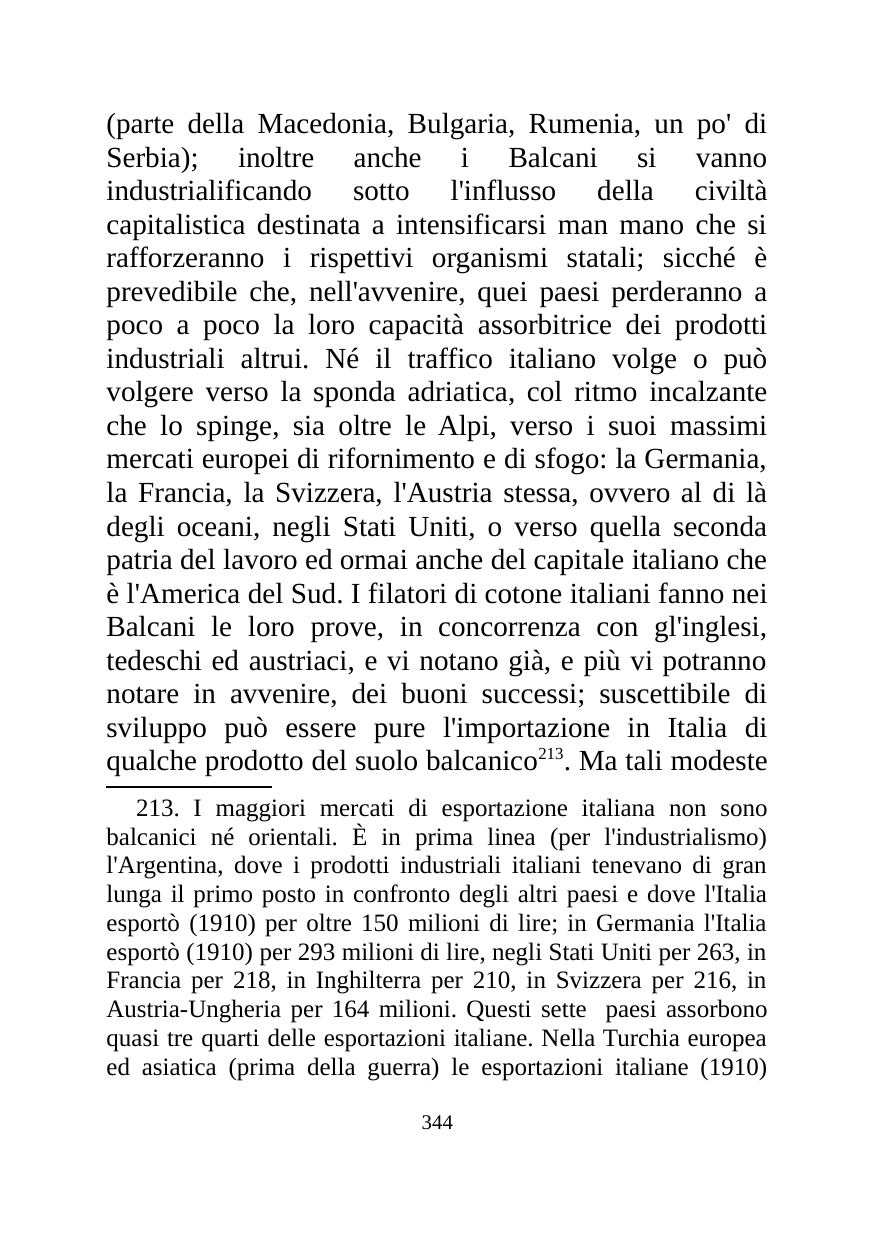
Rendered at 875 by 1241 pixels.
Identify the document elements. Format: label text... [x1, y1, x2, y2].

text . I maggiori mercati di esportazione italiana non sono balcanici né orientali. È in prima linea (per l'industrialismo) l'Argentina, dove i prodotti industriali italiani tenevano di gran lunga il primo posto in confronto degli altri paesi e dove l'Italia esportò (1910) per oltre 150 milioni di lire; in Germania l'Italia esportò (1910) per 293 milioni di lire, negli Stati Uniti per 263, in Francia per 218, in Inghilterra per 210, in Svizzera per 216, in Austria-Ungheria per 164 milioni. Questi sette paesi assorbono quasi tre quarti delle esportazioni italiane. Nella Turchia europea ed asiatica (prima della guerra) le esportazioni italiane (1910) [106, 793, 768, 1080]
text (parte della Macedonia, Bulgaria, Rumenia, un po' di Serbia); inoltre anche i Balcani si vanno industrialificando sotto l'influsso della civiltà capitalistica destinata a intensificarsi man mano che si rafforzeranno i rispettivi organismi statali; sicché è prevedibile che, nell'avvenire, quei paesi perderanno a poco a poco la loro capacità assorbitrice dei prodotti industriali altrui. Né il traffico italiano volge o può volgere verso la sponda adriatica, col ritmo incalzante che lo spinge, sia oltre le Alpi, verso i suoi massimi mercati europei di rifornimento e di sfogo: la Germania, la Francia, la Svizzera, l'Austria stessa, ovvero al di là degli oceani, negli Stati Uniti, o verso quella seconda patria del lavoro ed ormai anche del capitale italiano che è l'America del Sud. I filatori di cotone italiani fanno nei Balcani le loro prove, in concorrenza con gl'inglesi, tedeschi ed austriaci, e vi notano già, e più vi potranno notare in avvenire, dei buoni successi; suscettibile di sviluppo può essere pure l'importazione in Italia di qualche prodotto del suolo balcanico. Ma tali modeste [106, 106, 768, 777]
